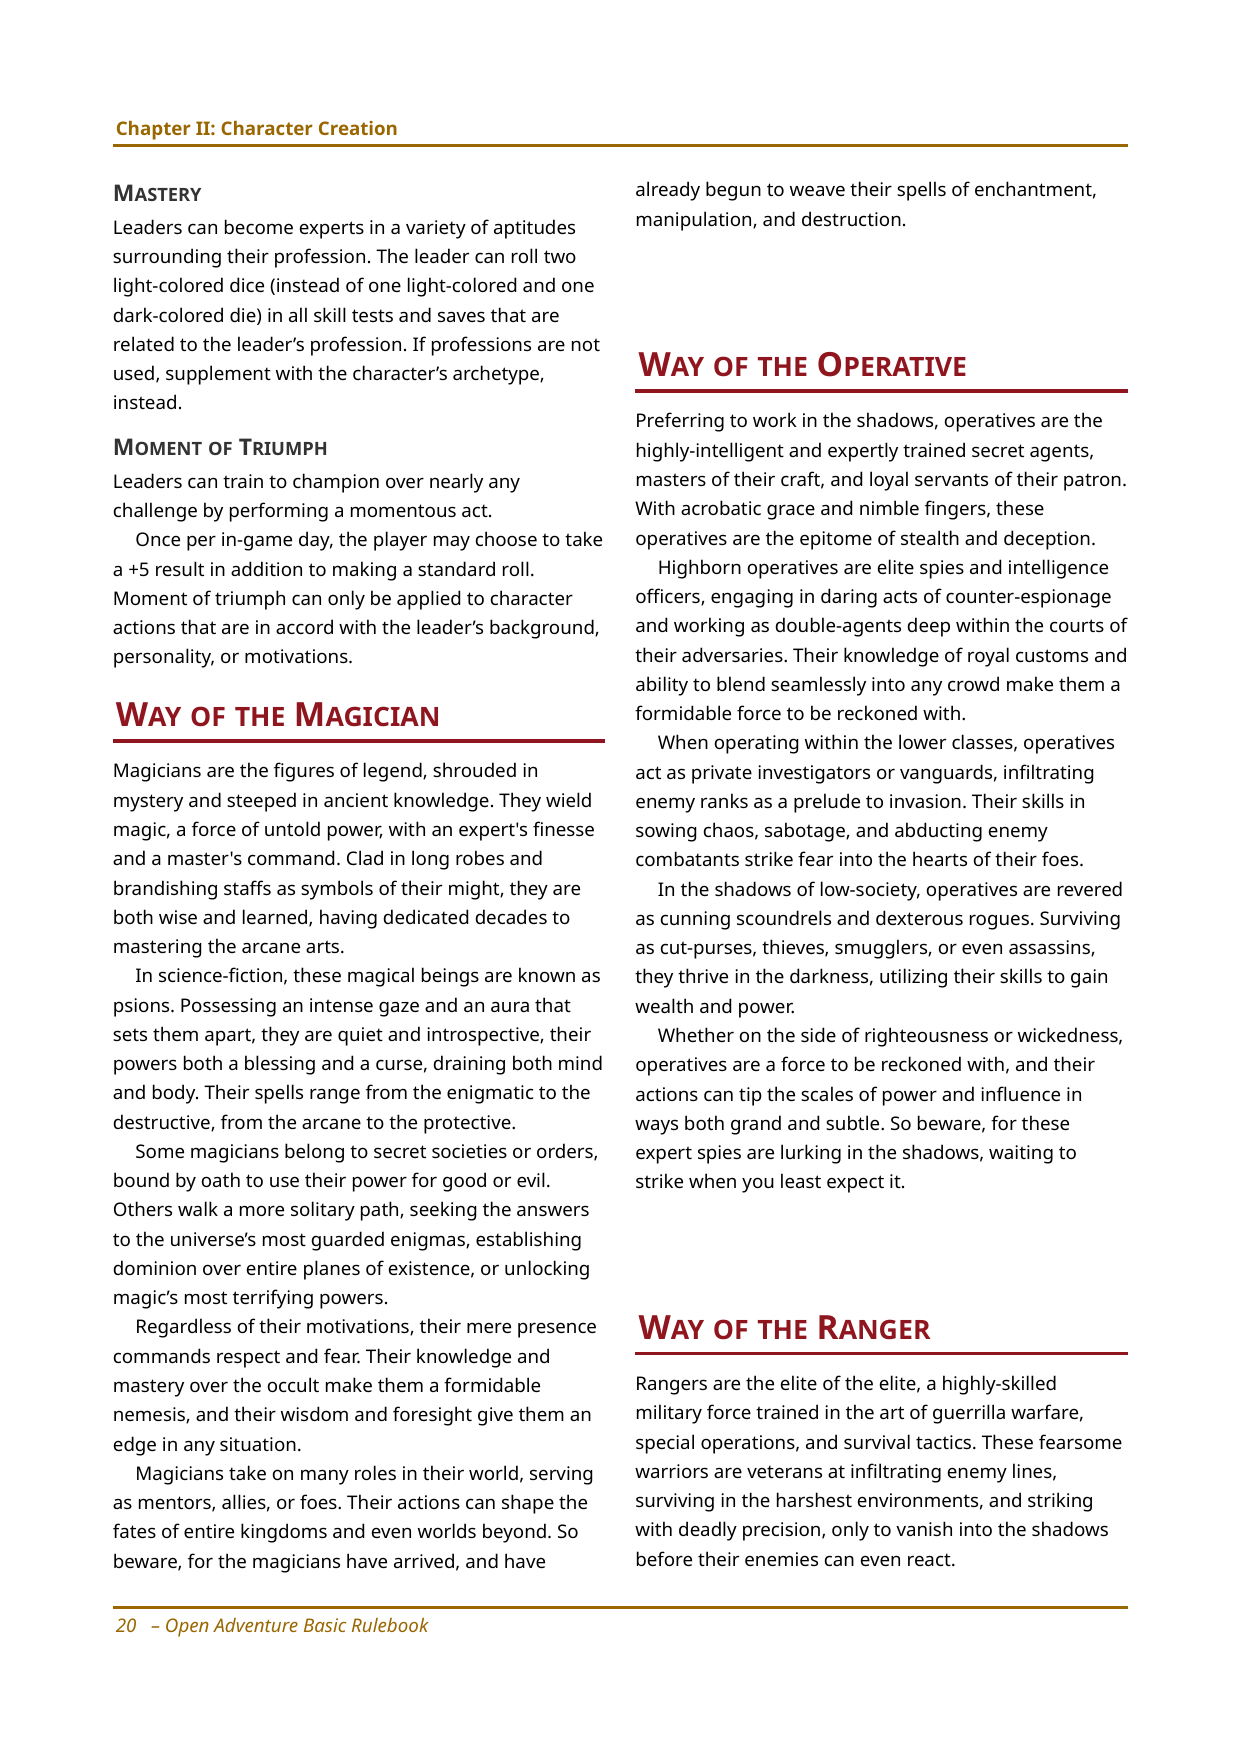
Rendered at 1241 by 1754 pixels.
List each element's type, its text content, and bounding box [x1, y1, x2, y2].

text When operating within the lower classes, operatives act as private investigators or vanguards, infiltrating enemy ranks as a prelude to invasion. Their skills in sowing chaos, sabotage, and abducting enemy combatants strike fear into the hearts of their foes. [635, 730, 1128, 872]
text Magicians take on many roles in their world, serving as mentors, allies, or foes. Their actions can shape the fates of entire kingdoms and even worlds beyond. So beware, for the magicians have arrived, and have [113, 1460, 605, 1573]
text Some magicians belong to secret societies or orders, bound by oath to use their power for good or evil. Others walk a more solitary path, seeking the answers to the universe’s most guarded enigmas, establishing dominion over entire planes of existence, or unlocking magic’s most terrifying powers. [113, 1138, 605, 1310]
text In science-fiction, these magical beings are known as psions. Possessing an intense gaze and an aura that sets them apart, they are quiet and introspective, their powers both a blessing and a curse, draining both mind and body. Their spells range from the enigmatic to the destructive, from the arcane to the protective. [113, 963, 605, 1134]
subtitle Moment of Triumph [113, 431, 605, 462]
text Once per in-game day, the player may choose to take a +5 result in addition to making a standard roll. Moment of triumph can only be applied to character actions that are in accord with the leader’s background, personality, or motivations. [113, 527, 605, 669]
text Preferring to work in the shadows, operatives are the highly-intelligent and expertly trained secret agents, masters of their craft, and loyal servants of their patron. With acrobatic grace and nimble fingers, these operatives are the epitome of stealth and deception. [635, 408, 1128, 550]
text already begun to weave their spells of enchantment, manipulation, and destruction. [635, 177, 1128, 232]
text Rangers are the elite of the elite, a highly-skilled military force trained in the art of guerrilla warfare, special operations, and survival tactics. These fearsome warriors are veterans at infiltrating enemy lines, surviving in the harshest environments, and striking with deadly precision, only to vanish into the shadows before their enemies can even react. [635, 1370, 1128, 1572]
text Leaders can train to champion over nearly any challenge by performing a momentous act. [113, 468, 605, 523]
text Highborn operatives are elite spies and intelligence officers, engaging in daring acts of counter-espionage and working as double-agents deep within the courts of their adversaries. Their knowledge of royal customs and ability to blend seamlessly into any crowd make them a formidable force to be reckoned with. [635, 554, 1128, 726]
text Regardless of their motivations, their mere presence commands respect and fear. Their knowledge and mastery over the occult make them a formidable nemesis, and their wisdom and foresight give them an edge in any situation. [113, 1314, 605, 1456]
subtitle Mastery [113, 177, 605, 208]
text In the shadows of low-society, operatives are revered as cunning scoundrels and dexterous rogues. Surviving as cut-purses, thieves, smugglers, or even assassins, they thrive in the darkness, utilizing their skills to gain wealth and power. [635, 876, 1128, 1019]
text Magicians are the figures of legend, shrouded in mystery and steeped in ancient knowledge. They wield magic, a force of untold power, with an expert's finesse and a master's command. Clad in long robes and brandishing staffs as symbols of their might, they are both wise and learned, having dedicated decades to mastering the arcane arts. [113, 758, 605, 959]
text Whether on the side of righteousness or wickedness, operatives are a force to be reckoned with, and their actions can tip the scales of power and influence in ways both grand and subtle. So beware, for these expert spies are lurking in the shadows, waiting to strike when you least expect it. [635, 1022, 1128, 1194]
text Leaders can become experts in a variety of aptitudes surrounding their profession. The leader can roll two light-colored dice (instead of one light-colored and one dark-colored die) in all skill tests and saves that are related to the leader’s profession. If professions are not used, supplement with the character’s archetype, instead. [113, 214, 605, 415]
